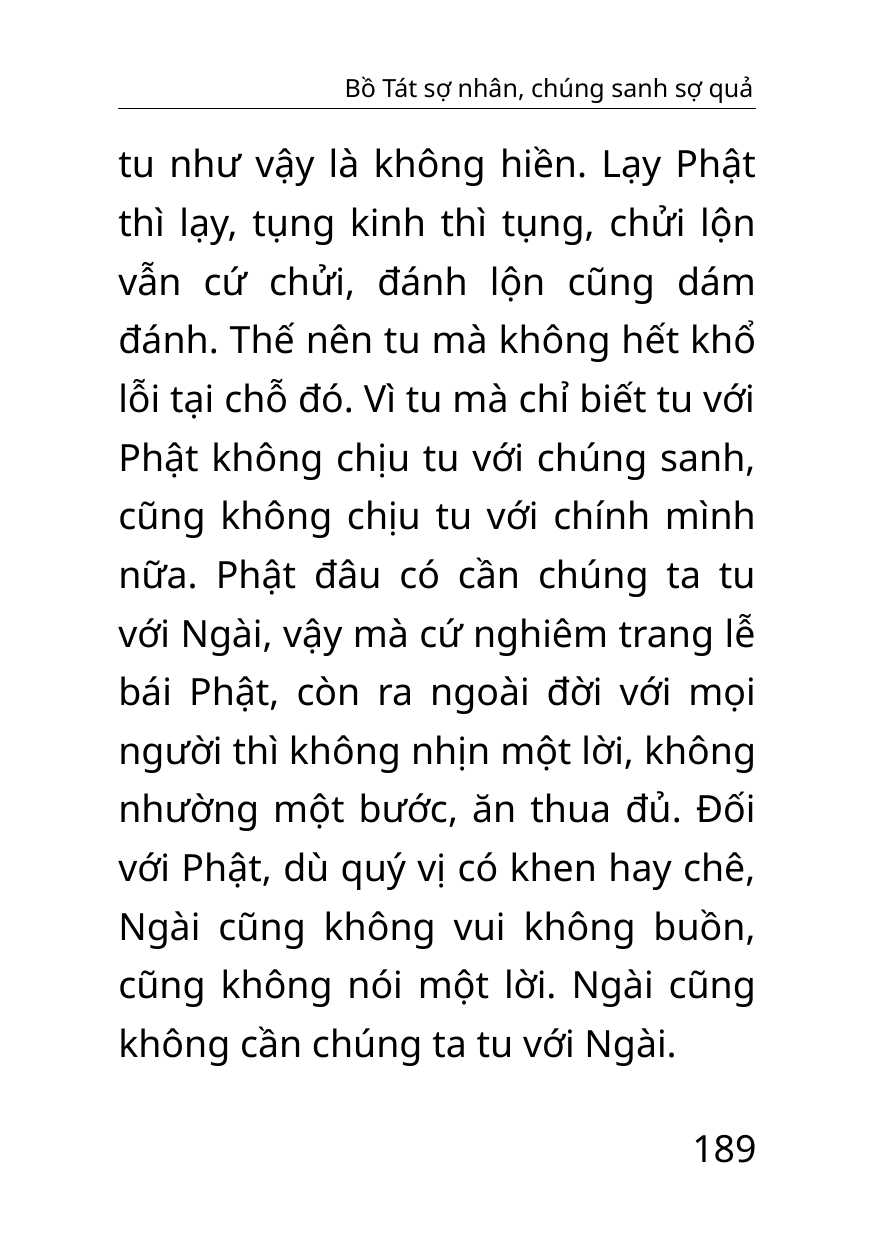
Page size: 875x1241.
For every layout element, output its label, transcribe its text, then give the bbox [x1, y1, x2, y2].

text tu như vậy là không hiền. Lạy Phật thì lạy, tụng kinh thì tụng, chửi lộn vẫn cứ chửi, đánh lộn cũng dám đánh. Thế nên tu mà không hết khổ lỗi tại chỗ đó. Vì tu mà chỉ biết tu với Phật không chịu tu với chúng sanh, cũng không chịu tu với chính mình nữa. Phật đâu có cần chúng ta tu với Ngài, vậy mà cứ nghiêm trang lễ bái Phật, còn ra ngoài đời với mọi người thì không nhịn một lời, không nhường một bước, ăn thua đủ. Đối với Phật, dù quý vị có khen hay chê, Ngài cũng không vui không buồn, cũng không nói một lời. Ngài cũng không cần chúng ta tu với Ngài. [118, 138, 756, 1068]
